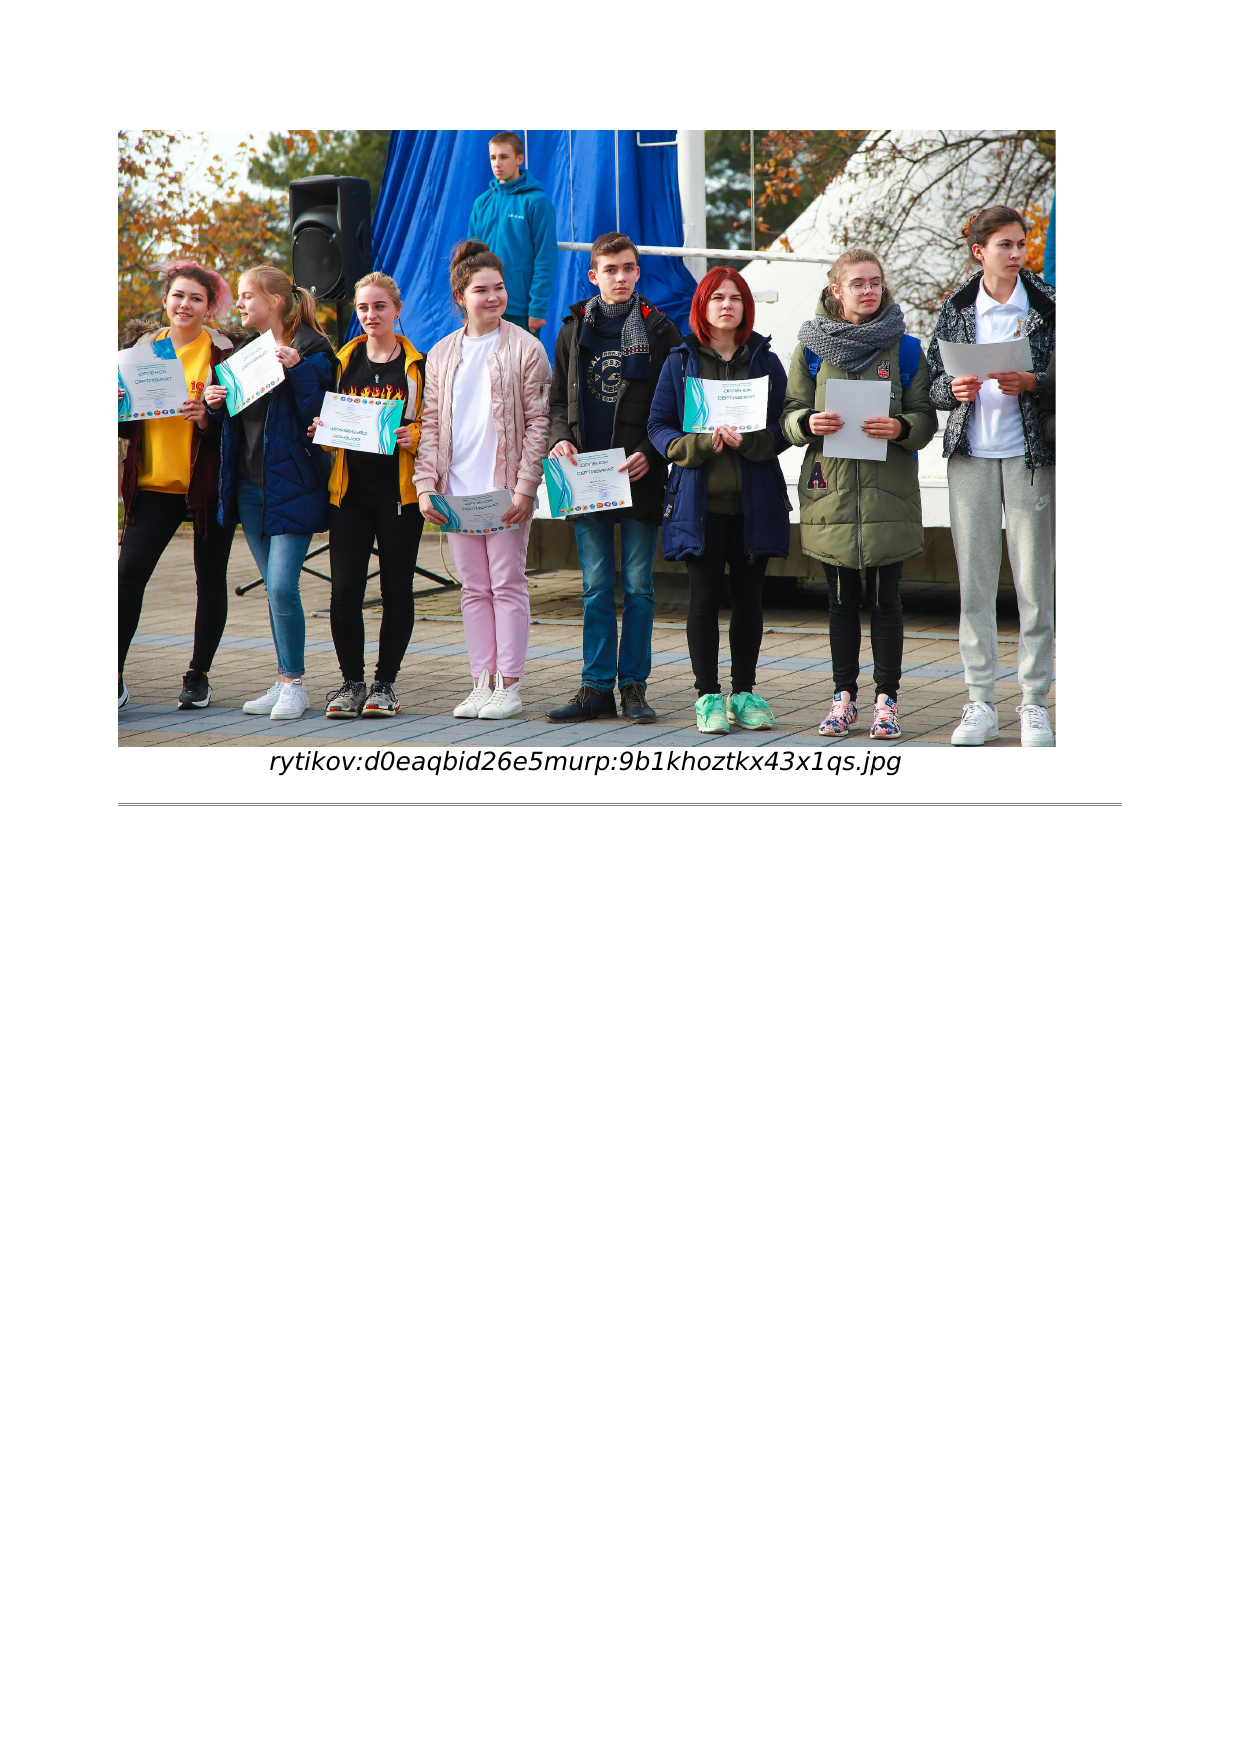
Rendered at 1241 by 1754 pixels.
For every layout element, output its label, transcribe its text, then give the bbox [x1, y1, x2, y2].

picture [118, 130, 1056, 747]
picture [1050, 213, 1056, 257]
picture [1048, 267, 1056, 278]
text rytikov:d0eaqbid26e5murp:9b1khoztkx43x1qs.jpg [118, 747, 1056, 776]
